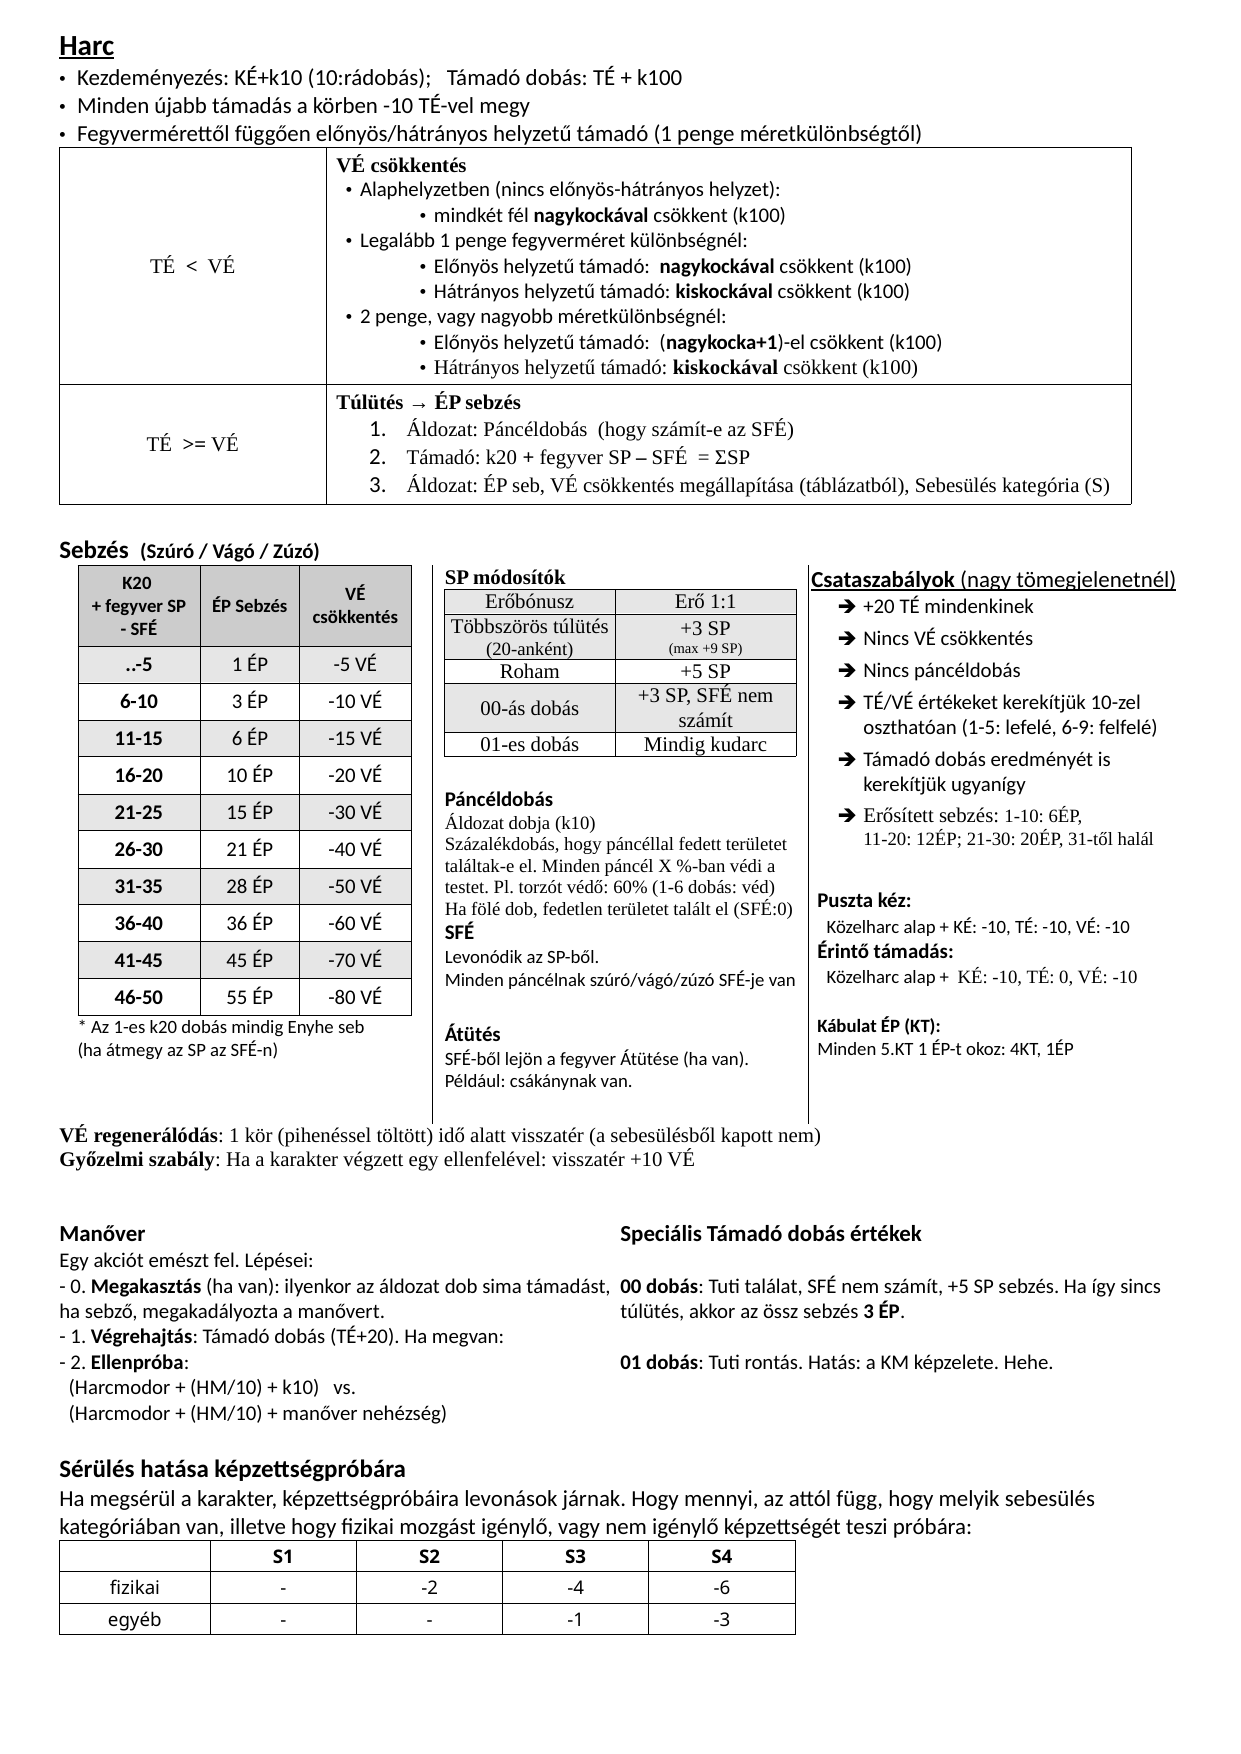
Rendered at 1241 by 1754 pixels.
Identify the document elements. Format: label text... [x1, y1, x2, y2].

table_cell -50 VÉ [300, 869, 411, 904]
list Fegyvermérettől függően előnyös/hátrányos helyzetű támadó (1 penge méretkülönbségtől) [59, 119, 1181, 147]
text SP módosítók [444, 565, 805, 589]
table_cell 21-25 [79, 795, 200, 830]
table_cell 10 ÉP [201, 757, 299, 793]
table_header Erő 1:1 [616, 590, 796, 613]
table_header VÉ csökkentés [300, 566, 411, 646]
table_cell -30 VÉ [300, 795, 411, 830]
table_cell -1 [503, 1604, 648, 1634]
table_cell Roham [445, 660, 615, 683]
text Minden páncélnak szúró/vágó/zúzó SFÉ-je van [444, 968, 800, 991]
table_cell 16-20 [79, 757, 200, 793]
table_header ÉP Sebzés [201, 566, 299, 646]
table_header [60, 1541, 210, 1571]
table_cell +5 SP [616, 660, 796, 683]
table_cell 1 ÉP [201, 647, 299, 682]
table_header S2 [357, 1541, 502, 1571]
list Kezdeményezés: KÉ+k10 (10:rádobás); Támadó dobás: TÉ + k100 [59, 63, 1181, 91]
table_cell -15 VÉ [300, 721, 411, 756]
text Speciális Támadó dobás értékek [620, 1219, 1181, 1247]
text SFÉ [444, 919, 800, 945]
text SFÉ-ből lejön a fegyver Átütése (ha van). Például: csákánynak van. [444, 1047, 800, 1093]
list TÉ/VÉ értékeket kerekítjük 10-zel oszthatóan (1-5: lefelé, 6-9: felfelé) [837, 689, 1181, 740]
table_cell 11-15 [79, 721, 200, 756]
list Támadó dobás eredményét is kerekítjük ugyanígy [837, 746, 1181, 797]
table_cell 36 ÉP [201, 905, 299, 941]
table_cell TÉ >= VÉ [60, 385, 326, 504]
text Levonódik az SP-ből. [444, 945, 800, 968]
table_cell 6 ÉP [201, 721, 299, 756]
text Áldozat dobja (k10) Százalékdobás, hogy páncéllal fedett területet találtak-e el. Minden páncél X %-ban védi a testet. Pl. torzót védő: 60% (1-6 dobás: véd) Ha fölé dob, fedetlen területet talált el (SFÉ:0) [444, 812, 800, 919]
table_cell +3 SP (max +9 SP) [616, 615, 796, 659]
table_cell ..-5 [79, 647, 200, 682]
table_cell 26-30 [79, 831, 200, 867]
text Érintő támadás: Közelharc alap + KÉ: -10, TÉ: 0, VÉ: -10 [817, 938, 1181, 989]
table_cell 3 ÉP [201, 684, 299, 719]
text Páncéldobás [444, 786, 800, 812]
table_header S3 [503, 1541, 648, 1571]
table_cell Mindig kudarc [616, 733, 796, 756]
table_cell -20 VÉ [300, 757, 411, 793]
list Minden újabb támadás a körben -10 TÉ-vel megy [59, 91, 1181, 119]
table_cell - [211, 1604, 356, 1634]
table_cell 55 ÉP [201, 979, 299, 1015]
table_cell -40 VÉ [300, 831, 411, 867]
table_header S1 [211, 1541, 356, 1571]
table_cell - [211, 1572, 356, 1603]
table_cell - [357, 1604, 502, 1634]
table_cell -3 [649, 1604, 795, 1634]
table_cell -5 VÉ [300, 647, 411, 682]
text Harc [59, 27, 1181, 63]
text Sérülés hatása képzettségpróbára [59, 1453, 1181, 1484]
list Erősített sebzés: 1-10: 6ÉP, 11-20: 12ÉP; 21-30: 20ÉP, 31-től halál [837, 803, 1181, 849]
table_cell 31-35 [79, 869, 200, 904]
table_cell 45 ÉP [201, 942, 299, 978]
table_header TÉ < VÉ [60, 148, 326, 384]
text Sebzés (Szúró / Vágó / Zúzó) [59, 535, 1181, 565]
text - 0. Megakasztás (ha van): ilyenkor az áldozat dob sima támadást, ha sebző, megakadályozta a manővert. [59, 1273, 620, 1324]
table_cell 36-40 [79, 905, 200, 941]
table_cell -2 [357, 1572, 502, 1603]
table_cell Túlütés → ÉP sebzés Áldozat: Páncéldobás (hogy számít-e az SFÉ) Támadó: k20 + fegyver SP – SFÉ = ΣSP Áldozat: ÉP seb, VÉ csökkentés megállapítása (táblázatból), Sebesülés kategória (S) [327, 385, 1131, 504]
table_cell 00-ás dobás [445, 684, 615, 732]
table_cell -6 [649, 1572, 795, 1603]
table_cell -70 VÉ [300, 942, 411, 978]
table_cell 15 ÉP [201, 795, 299, 830]
table_cell fizikai [60, 1572, 210, 1603]
table_cell +3 SP, SFÉ nem számít [616, 684, 796, 732]
table_cell -10 VÉ [300, 684, 411, 719]
table_cell 41-45 [79, 942, 200, 978]
text - 1. Végrehajtás: Támadó dobás (TÉ+20). Ha megvan: [59, 1324, 620, 1349]
table_header S4 [649, 1541, 795, 1571]
table_header K20 + fegyver SP - SFÉ [79, 566, 200, 646]
table_header VÉ csökkentés Alaphelyzetben (nincs előnyös-hátrányos helyzet): mindkét fél nagykockával csökkent (k100) Legalább 1 penge fegyverméret különbségnél: Előnyös helyzetű támadó: nagykockával csökkent (k100) Hátrányos helyzetű támadó: kiskockával csökkent (k100) 2 penge, vagy nagyobb méretkülönbségnél: Előnyös helyzetű támadó: (nagykocka+1)-el csökkent (k100) Hátrányos helyzetű támadó: kiskockával csökkent (k100) [327, 148, 1131, 384]
list Nincs páncéldobás [837, 657, 1181, 682]
text Manőver [59, 1219, 620, 1247]
text Győzelmi szabály: Ha a karakter végzett egy ellenfelével: visszatér +10 VÉ [59, 1147, 1181, 1171]
text Ha megsérül a karakter, képzettségpróbáira levonások járnak. Hogy mennyi, az attól függ, hogy melyik sebesülés kategóriában van, illetve hogy fizikai mozgást igénylő, vagy nem igénylő képzettségét teszi próbára: [59, 1484, 1181, 1540]
table_cell 28 ÉP [201, 869, 299, 904]
table_header Erőbónusz [445, 590, 615, 613]
text 00 dobás: Tuti találat, SFÉ nem számít, +5 SP sebzés. Ha így sincs túlütés, akkor az össz sebzés 3 ÉP. [620, 1273, 1181, 1324]
text Minden 5.KT 1 ÉP-t okoz: 4KT, 1ÉP [817, 1037, 1181, 1060]
text 01 dobás: Tuti rontás. Hatás: a KM képzelete. Hehe. [620, 1349, 1181, 1374]
text Csataszabályok (nagy tömegjelenetnél) [811, 565, 1181, 593]
table_cell -80 VÉ [300, 979, 411, 1015]
list Nincs VÉ csökkentés [837, 625, 1181, 651]
text * Az 1-es k20 dobás mindig Enyhe seb [59, 1015, 429, 1038]
table_cell -60 VÉ [300, 905, 411, 941]
table_cell Többszörös túlütés (20-anként) [445, 615, 615, 659]
text (Harcmodor + (HM/10) + manőver nehézség) [59, 1400, 620, 1425]
text Egy akciót emészt fel. Lépései: [59, 1247, 620, 1273]
table_cell 21 ÉP [201, 831, 299, 867]
text Puszta kéz: Közelharc alap + KÉ: -10, TÉ: -10, VÉ: -10 [817, 887, 1181, 938]
text VÉ regenerálódás: 1 kör (pihenéssel töltött) idő alatt visszatér (a sebesülésből kapott nem) [59, 1123, 1181, 1147]
text - 2. Ellenpróba: [59, 1349, 620, 1374]
table_cell -4 [503, 1572, 648, 1603]
table_cell 46-50 [79, 979, 200, 1015]
list +20 TÉ mindenkinek [837, 593, 1181, 619]
table_cell 6-10 [79, 684, 200, 719]
text (Harcmodor + (HM/10) + k10) vs. [59, 1374, 620, 1400]
text Átütés [444, 1021, 800, 1047]
table_cell 01-es dobás [445, 733, 615, 756]
table_cell egyéb [60, 1604, 210, 1634]
text Kábulat ÉP (KT): [817, 1014, 1181, 1037]
text (ha átmegy az SP az SFÉ-n) [59, 1038, 429, 1061]
